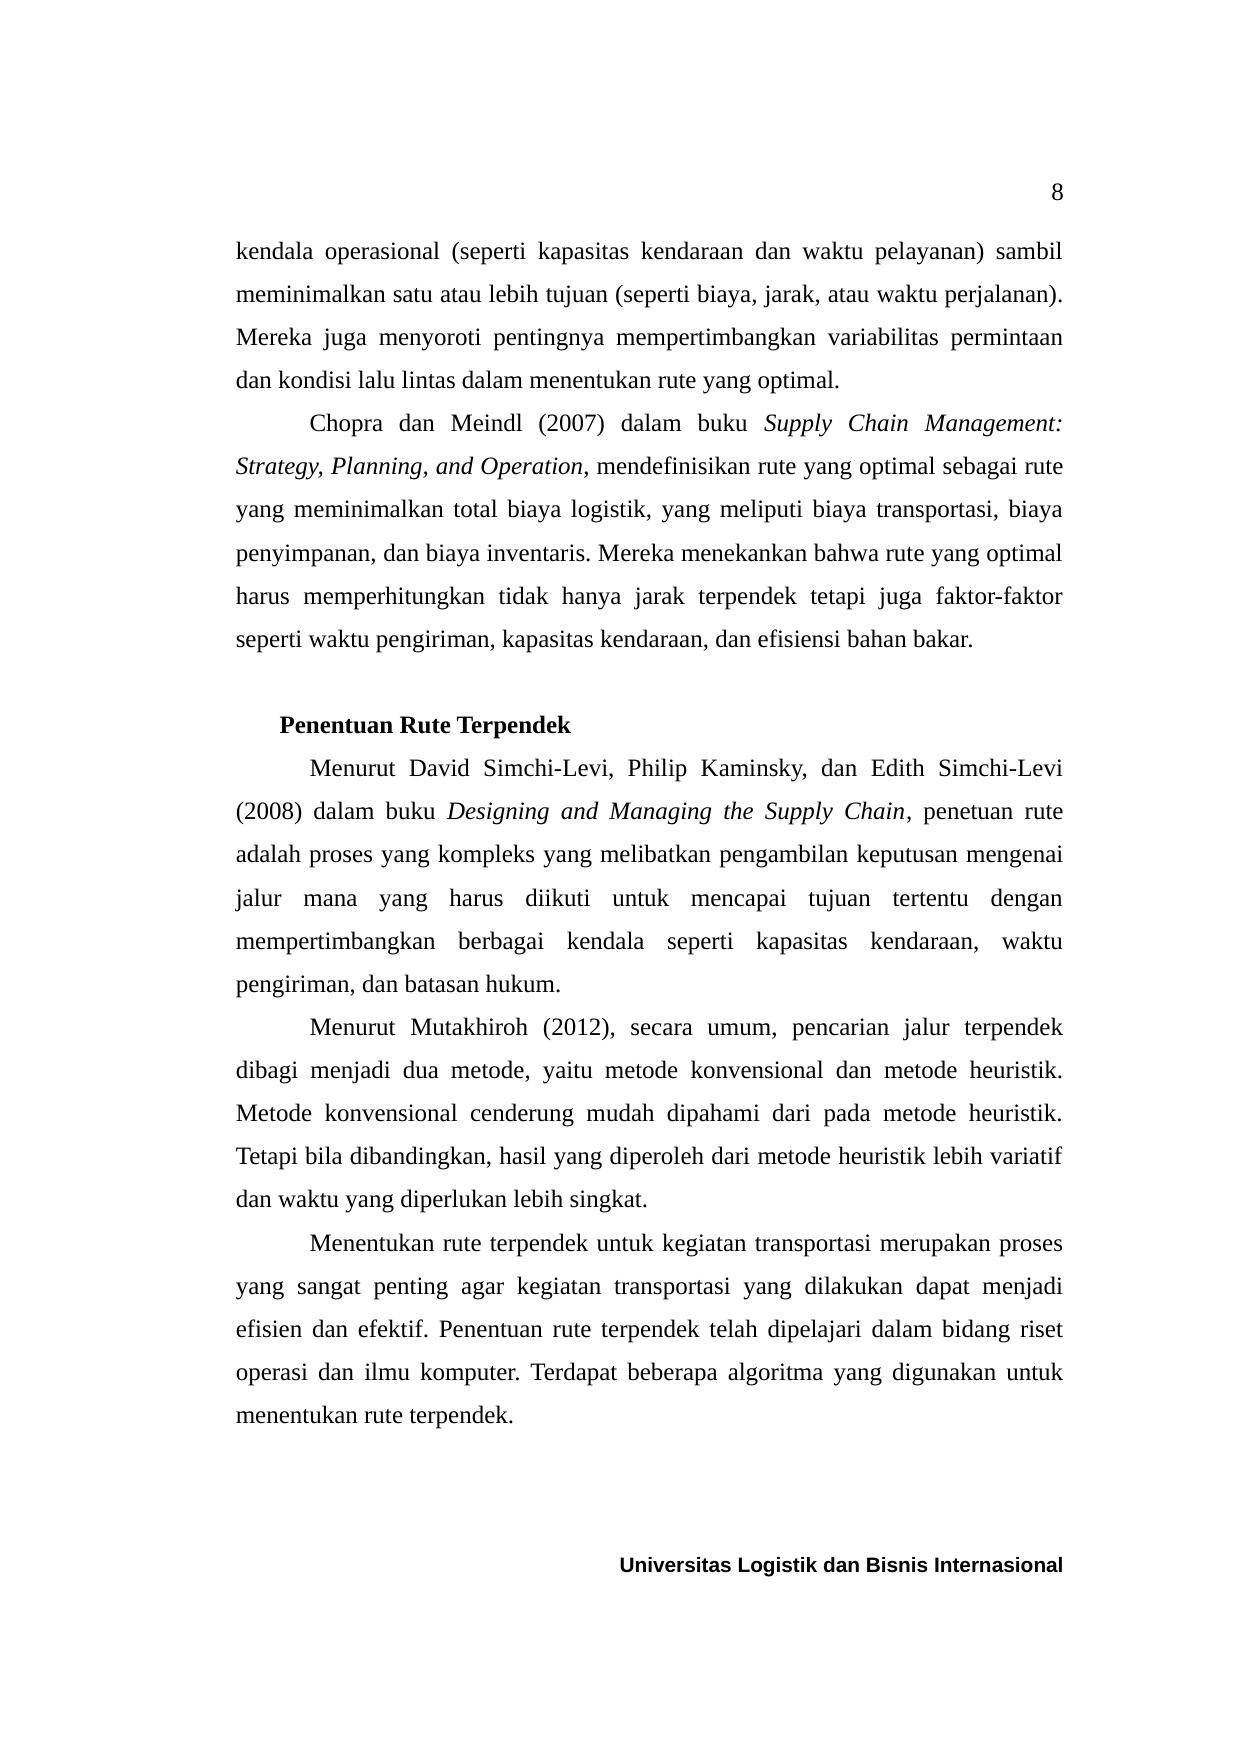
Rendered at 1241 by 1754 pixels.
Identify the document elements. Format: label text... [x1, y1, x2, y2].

text Chopra dan Meindl (2007) dalam buku Supply Chain Management: Strategy, Planning, and Operation, mendefinisikan rute yang optimal sebagai rute yang meminimalkan total biaya logistik, yang meliputi biaya transportasi, biaya penyimpanan, dan biaya inventaris. Mereka menekankan bahwa rute yang optimal harus memperhitungkan tidak hanya jarak terpendek tetapi juga faktor-faktor seperti waktu pengiriman, kapasitas kendaraan, dan efisiensi bahan bakar. [236, 408, 1063, 653]
text Menurut Mutakhiroh (2012), secara umum, pencarian jalur terpendek dibagi menjadi dua metode, yaitu metode konvensional dan metode heuristik. Metode konvensional cenderung mudah dipahami dari pada metode heuristik. Tetapi bila dibandingkan, hasil yang diperoleh dari metode heuristik lebih variatif dan waktu yang diperlukan lebih singkat. [236, 1012, 1063, 1213]
text Menurut David Simchi-Levi, Philip Kaminsky, dan Edith Simchi-Levi (2008) dalam buku Designing and Managing the Supply Chain, penetuan rute adalah proses yang kompleks yang melibatkan pengambilan keputusan mengenai jalur mana yang harus diikuti untuk mencapai tujuan tertentu dengan mempertimbangkan berbagai kendala seperti kapasitas kendaraan, waktu pengiriman, dan batasan hukum. [236, 753, 1063, 998]
text kendala operasional (seperti kapasitas kendaraan dan waktu pelayanan) sambil meminimalkan satu atau lebih tujuan (seperti biaya, jarak, atau waktu perjalanan). Mereka juga menyoroti pentingnya mempertimbangkan variabilitas permintaan dan kondisi lalu lintas dalam menentukan rute yang optimal. [236, 236, 1063, 394]
text Penentuan Rute Terpendek [236, 710, 1063, 739]
text Menentukan rute terpendek untuk kegiatan transportasi merupakan proses yang sangat penting agar kegiatan transportasi yang dilakukan dapat menjadi efisien dan efektif. Penentuan rute terpendek telah dipelajari dalam bidang riset operasi dan ilmu komputer. Terdapat beberapa algoritma yang digunakan untuk menentukan rute terpendek. [236, 1228, 1063, 1429]
